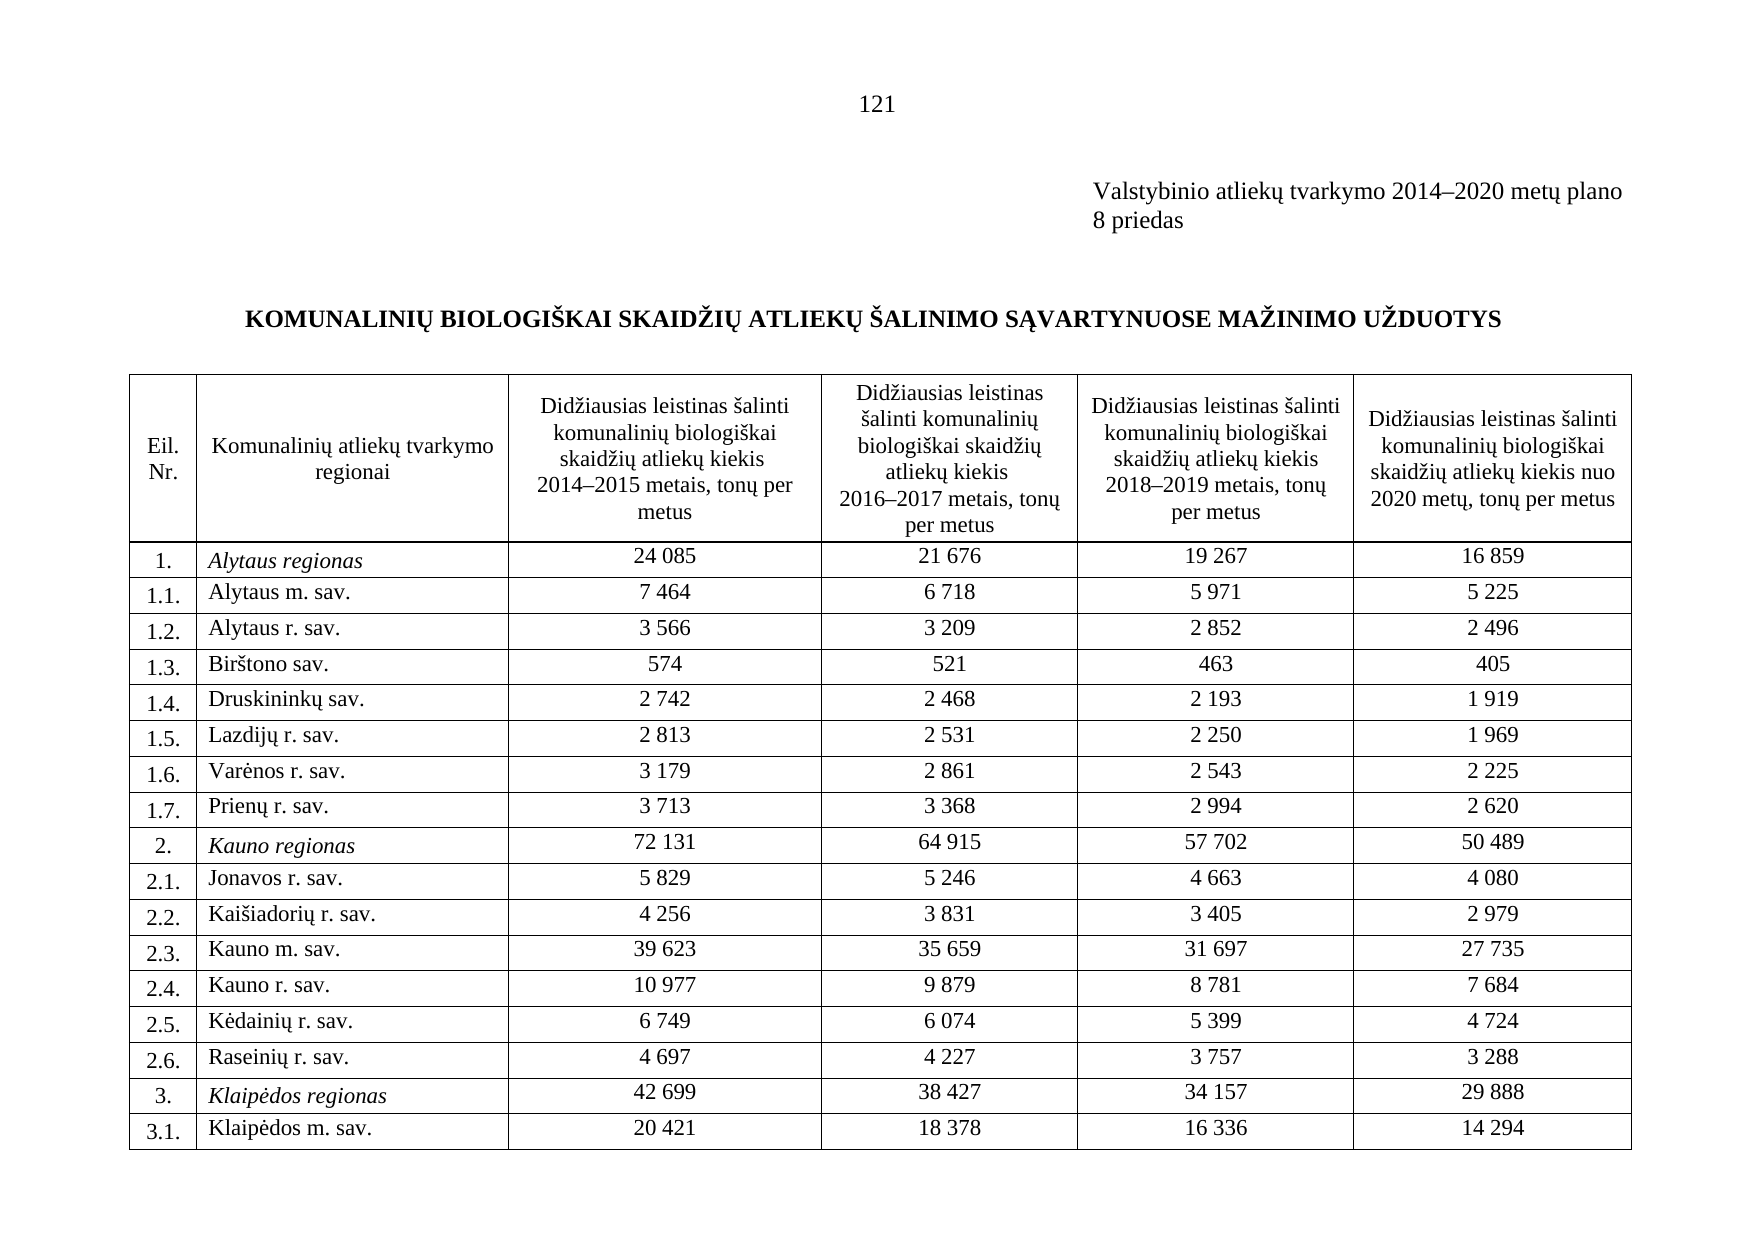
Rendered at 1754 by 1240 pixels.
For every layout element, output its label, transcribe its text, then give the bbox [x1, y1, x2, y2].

table_header Didžiausias leistinas šalinti komunalinių biologiškai skaidžių atliekų kiekis 2016–2017 metais, tonų per metus [822, 375, 1077, 541]
table_cell 1.6. [130, 757, 196, 792]
table_cell 20 421 [509, 1114, 821, 1149]
table_cell 3 368 [822, 793, 1077, 827]
table_cell 35 659 [822, 936, 1077, 970]
table_cell 8 781 [1078, 971, 1353, 1006]
table_cell Druskininkų sav. [197, 685, 508, 720]
table_cell 14 294 [1354, 1114, 1631, 1149]
table_cell 1.4. [130, 685, 196, 720]
table_cell 2 620 [1354, 793, 1631, 827]
table_cell Lazdijų r. sav. [197, 721, 508, 756]
table_cell 27 735 [1354, 936, 1631, 970]
table_header Eil. Nr. [130, 375, 196, 541]
table_cell 10 977 [509, 971, 821, 1006]
table_cell Raseinių r. sav. [197, 1043, 508, 1077]
table_cell 2 225 [1354, 757, 1631, 792]
table_cell 1.2. [130, 614, 196, 649]
table_cell 2 250 [1078, 721, 1353, 756]
table_cell 2.6. [130, 1043, 196, 1077]
table_cell 2.1. [130, 864, 196, 899]
table_cell 2 468 [822, 685, 1077, 720]
table_cell 574 [509, 650, 821, 684]
table_cell 3 713 [509, 793, 821, 827]
table_cell 2 994 [1078, 793, 1353, 827]
table_cell 7 464 [509, 578, 821, 613]
table_cell 4 256 [509, 900, 821, 934]
table_cell 4 663 [1078, 864, 1353, 899]
table_cell 16 859 [1354, 543, 1631, 577]
table_cell 1.5. [130, 721, 196, 756]
table_cell 521 [822, 650, 1077, 684]
table_cell Kėdainių r. sav. [197, 1007, 508, 1042]
text Valstybinio atliekų tvarkymo 2014–2020 metų plano 8 priedas [1093, 176, 1636, 234]
table_cell Klaipėdos regionas [197, 1079, 508, 1113]
table_header Didžiausias leistinas šalinti komunalinių biologiškai skaidžių atliekų kiekis nuo 2020 metų, tonų per metus [1354, 375, 1631, 541]
table_cell 5 829 [509, 864, 821, 899]
table_cell 5 399 [1078, 1007, 1353, 1042]
table_cell 4 697 [509, 1043, 821, 1077]
table_cell 64 915 [822, 828, 1077, 863]
table_cell 3. [130, 1079, 196, 1113]
table_cell 39 623 [509, 936, 821, 970]
table_cell 72 131 [509, 828, 821, 863]
table_cell 6 074 [822, 1007, 1077, 1042]
table_cell Alytaus m. sav. [197, 578, 508, 613]
table_cell 1 969 [1354, 721, 1631, 756]
table_cell 2. [130, 828, 196, 863]
table_cell 2.3. [130, 936, 196, 970]
table_cell Alytaus regionas [197, 543, 508, 577]
table_cell 3 288 [1354, 1043, 1631, 1077]
table_cell 9 879 [822, 971, 1077, 1006]
table_cell 1 919 [1354, 685, 1631, 720]
table_cell 57 702 [1078, 828, 1353, 863]
table_cell 5 971 [1078, 578, 1353, 613]
table_cell 16 336 [1078, 1114, 1353, 1149]
table_cell 21 676 [822, 543, 1077, 577]
table_cell 2.4. [130, 971, 196, 1006]
table_cell 3 405 [1078, 900, 1353, 934]
table_cell 3 566 [509, 614, 821, 649]
table_cell 42 699 [509, 1079, 821, 1113]
table_cell 7 684 [1354, 971, 1631, 1006]
table_cell 2 193 [1078, 685, 1353, 720]
table_cell 2.2. [130, 900, 196, 934]
table_cell Alytaus r. sav. [197, 614, 508, 649]
table_cell 4 227 [822, 1043, 1077, 1077]
table_cell Varėnos r. sav. [197, 757, 508, 792]
table_cell 3.1. [130, 1114, 196, 1149]
table_cell 5 246 [822, 864, 1077, 899]
table_cell Kaišiadorių r. sav. [197, 900, 508, 934]
table_cell 3 209 [822, 614, 1077, 649]
table_cell Kauno regionas [197, 828, 508, 863]
table_cell 2.5. [130, 1007, 196, 1042]
table_cell 6 749 [509, 1007, 821, 1042]
table_cell 4 724 [1354, 1007, 1631, 1042]
table_cell Birštono sav. [197, 650, 508, 684]
table_cell 2 813 [509, 721, 821, 756]
table_header Komunalinių atliekų tvarkymo regionai [197, 375, 508, 541]
table_cell Klaipėdos m. sav. [197, 1114, 508, 1149]
table_cell 3 179 [509, 757, 821, 792]
table_cell 34 157 [1078, 1079, 1353, 1113]
table_cell 1.1. [130, 578, 196, 613]
table_cell 2 531 [822, 721, 1077, 756]
table_cell Kauno m. sav. [197, 936, 508, 970]
table_cell 2 979 [1354, 900, 1631, 934]
table_header Didžiausias leistinas šalinti komunalinių biologiškai skaidžių atliekų kiekis 2018–2019 metais, tonų per metus [1078, 375, 1353, 541]
table_cell 1.7. [130, 793, 196, 827]
table_cell 3 831 [822, 900, 1077, 934]
table_cell Prienų r. sav. [197, 793, 508, 827]
table_cell 1. [130, 543, 196, 577]
table_cell Kauno r. sav. [197, 971, 508, 1006]
table_cell 2 543 [1078, 757, 1353, 792]
table_cell 38 427 [822, 1079, 1077, 1113]
table_cell 19 267 [1078, 543, 1353, 577]
table_cell 2 742 [509, 685, 821, 720]
table_cell 31 697 [1078, 936, 1353, 970]
table_cell 50 489 [1354, 828, 1631, 863]
table_cell 1.3. [130, 650, 196, 684]
table_cell 18 378 [822, 1114, 1077, 1149]
table_cell 6 718 [822, 578, 1077, 613]
text KOMUNALINIŲ BIOLOGIŠKAI SKAIDŽIŲ ATLIEKŲ ŠALINIMO SĄVARTYNUOSE MAŽINIMO UŽDUOTYS [118, 304, 1636, 333]
table_cell 29 888 [1354, 1079, 1631, 1113]
table_cell 405 [1354, 650, 1631, 684]
table_cell 2 861 [822, 757, 1077, 792]
table_cell 463 [1078, 650, 1353, 684]
table_cell 3 757 [1078, 1043, 1353, 1077]
table_cell 4 080 [1354, 864, 1631, 899]
table_cell Jonavos r. sav. [197, 864, 508, 899]
table_cell 24 085 [509, 543, 821, 577]
table_header Didžiausias leistinas šalinti komunalinių biologiškai skaidžių atliekų kiekis 2014–2015 metais, tonų per metus [509, 375, 821, 541]
table_cell 5 225 [1354, 578, 1631, 613]
table_cell 2 852 [1078, 614, 1353, 649]
table_cell 2 496 [1354, 614, 1631, 649]
